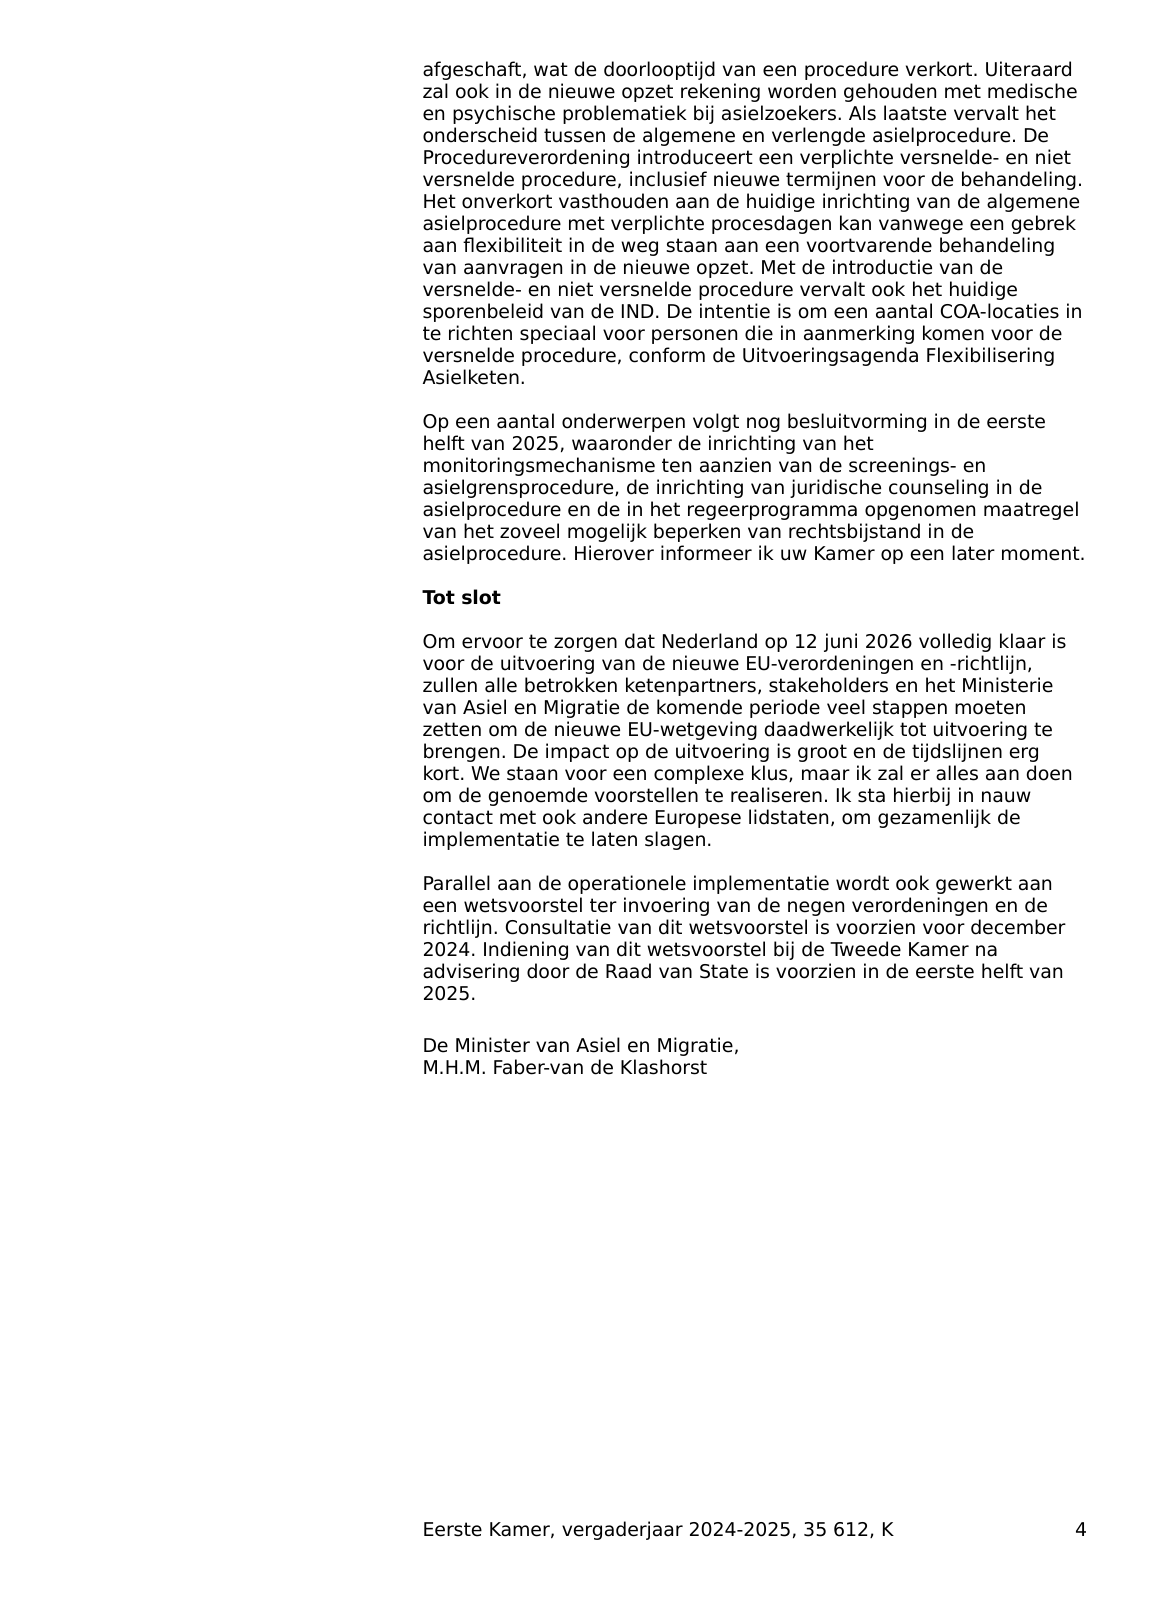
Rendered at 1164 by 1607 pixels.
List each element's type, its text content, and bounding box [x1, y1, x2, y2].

subtitle Tot slot [422, 587, 1087, 609]
text afgeschaft, wat de doorlooptijd van een procedure verkort. Uiteraard zal ook in de nieuwe opzet rekening worden gehouden met medische en psychische problematiek bij asielzoekers. Als laatste vervalt het onderscheid tussen de algemene en verlengde asielprocedure. De Procedureverordening introduceert een verplichte versnelde- en niet versnelde procedure, inclusief nieuwe termijnen voor de behandeling. Het onverkort vasthouden aan de huidige inrichting van de algemene asielprocedure met verplichte procesdagen kan vanwege een gebrek aan flexibiliteit in de weg staan aan een voortvarende behandeling van aanvragen in de nieuwe opzet. Met de introductie van de versnelde- en niet versnelde procedure vervalt ook het huidige sporenbeleid van de IND. De intentie is om een aantal COA-locaties in te richten speciaal voor personen die in aanmerking komen voor de versnelde procedure, conform de Uitvoeringsagenda Flexibilisering Asielketen. [422, 59, 1087, 389]
text Op een aantal onderwerpen volgt nog besluitvorming in de eerste helft van 2025, waaronder de inrichting van het monitoringsmechanisme ten aanzien van de screenings- en asielgrensprocedure, de inrichting van juridische counseling in de asielprocedure en de in het regeerprogramma opgenomen maatregel van het zoveel mogelijk beperken van rechtsbijstand in de asielprocedure. Hierover informeer ik uw Kamer op een later moment. [422, 411, 1087, 565]
text Om ervoor te zorgen dat Nederland op 12 juni 2026 volledig klaar is voor de uitvoering van de nieuwe EU-verordeningen en -richtlijn, zullen alle betrokken ketenpartners, stakeholders en het Ministerie van Asiel en Migratie de komende periode veel stappen moeten zetten om de nieuwe EU-wetgeving daadwerkelijk tot uitvoering te brengen. De impact op de uitvoering is groot en de tijdslijnen erg kort. We staan voor een complexe klus, maar ik zal er alles aan doen om de genoemde voorstellen te realiseren. Ik sta hierbij in nauw contact met ook andere Europese lidstaten, om gezamenlijk de implementatie te laten slagen. [422, 631, 1087, 851]
text Parallel aan de operationele implementatie wordt ook gewerkt aan een wetsvoorstel ter invoering van de negen verordeningen en de richtlijn. Consultatie van dit wetsvoorstel is voorzien voor december 2024. Indiening van dit wetsvoorstel bij de Tweede Kamer na advisering door de Raad van State is voorzien in de eerste helft van 2025. [422, 873, 1087, 1005]
text De Minister van Asiel en Migratie, M.H.M. Faber-van de Klashorst [422, 1035, 1087, 1079]
